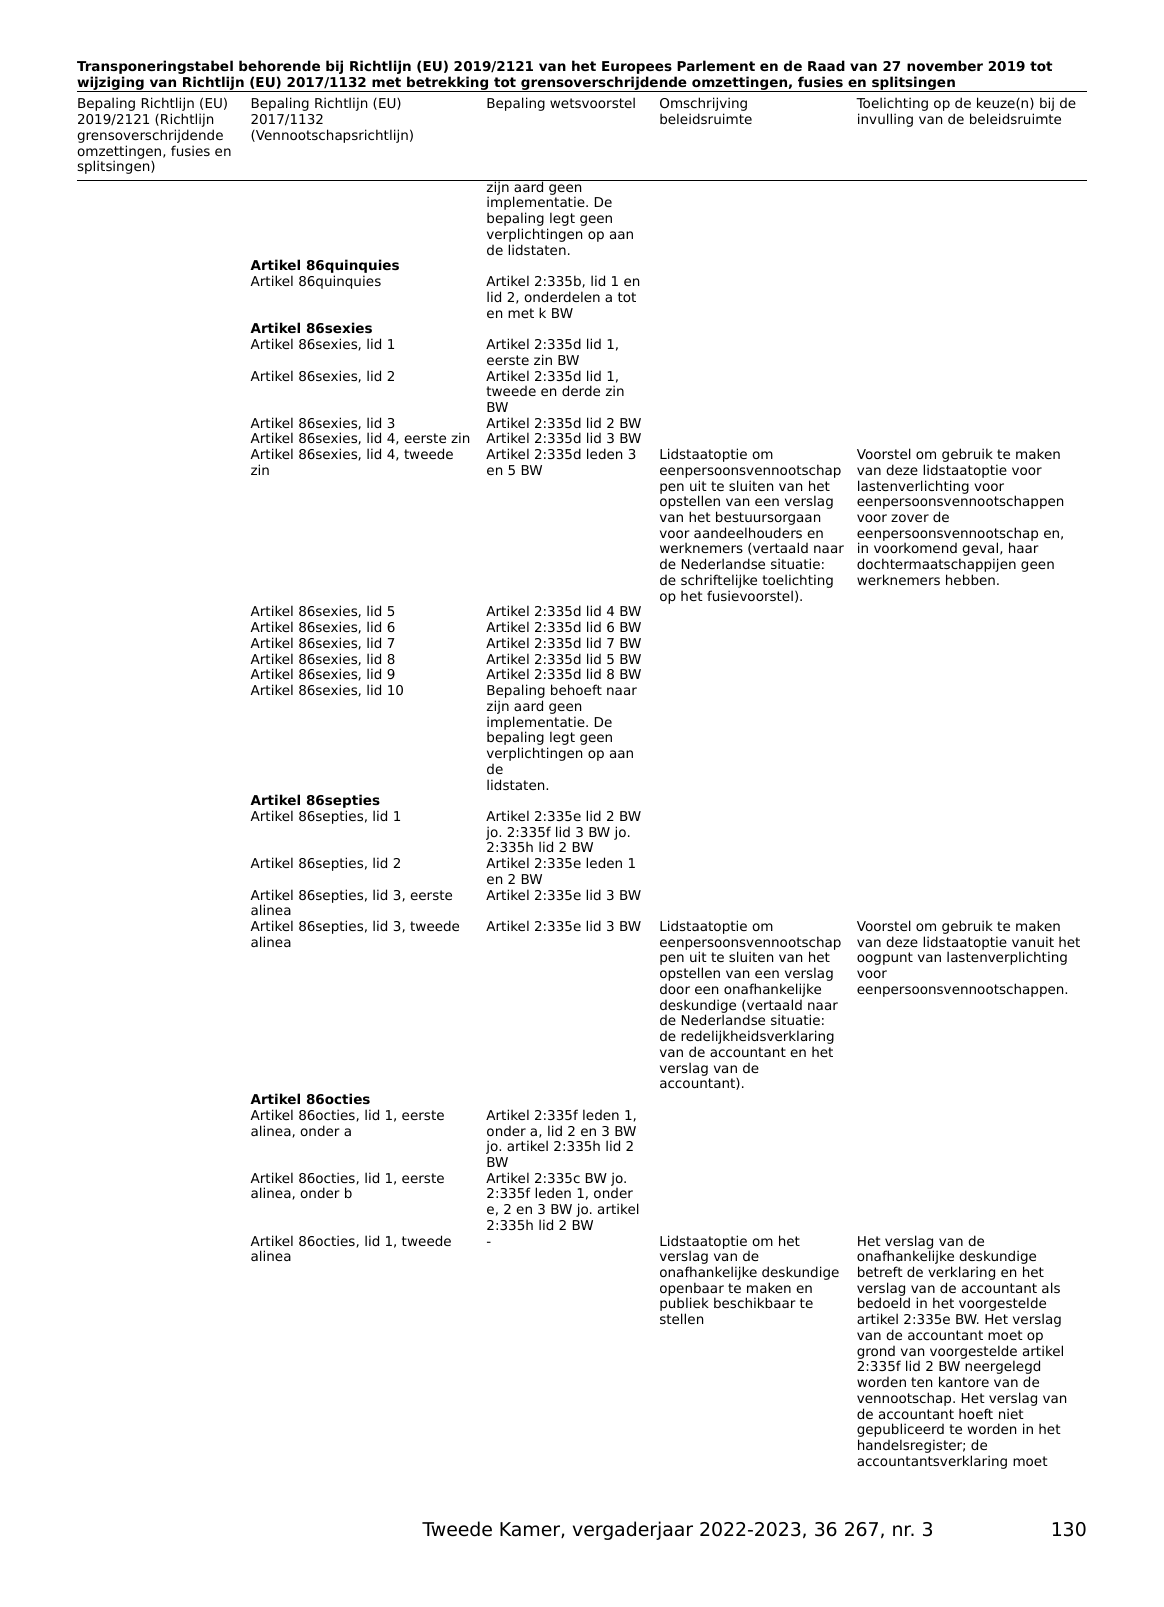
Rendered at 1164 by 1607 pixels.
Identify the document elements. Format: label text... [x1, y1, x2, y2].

table_cell [77, 1108, 244, 1171]
table_cell [653, 416, 851, 431]
table_cell Het verslag van de onafhankelijke deskundige betreft de verklaring en het verslag van de accountant als bedoeld in het voorgestelde artikel 2:335e BW. Het verslag van de accountant moet op grond van voorgestelde artikel 2:335f lid 2 BW neergelegd worden ten kantore van de vennootschap. Het verslag van de accountant hoeft niet gepubliceerd te worden in het handelsregister; de accountantsverklaring moet [851, 1234, 1087, 1469]
table_cell Bepaling wetsvoorstel [480, 92, 653, 179]
table_cell [653, 636, 851, 651]
table_cell [851, 620, 1087, 636]
table_cell [245, 181, 480, 258]
table_cell Artikel 86sexies, lid 2 [245, 368, 480, 416]
table_cell Artikel 2:335d lid 4 BW [480, 604, 653, 620]
table_cell [653, 1092, 851, 1108]
table_cell [653, 667, 851, 683]
table_cell Artikel 86sexies, lid 3 [245, 416, 480, 431]
table_cell Artikel 2:335d lid 6 BW [480, 620, 653, 636]
table_cell [851, 651, 1087, 667]
table_cell [77, 181, 244, 258]
table_cell - [480, 1234, 653, 1469]
table_cell [851, 274, 1087, 321]
table_cell [851, 683, 1087, 793]
table_cell [77, 809, 244, 856]
table_cell [77, 604, 244, 620]
table_cell Artikel 2:335d lid 7 BW [480, 636, 653, 651]
table_cell Artikel 86septies [245, 793, 480, 809]
table_cell [653, 620, 851, 636]
table_cell Artikel 2:335b, lid 1 en lid 2, onderdelen a tot en met k BW [480, 274, 653, 321]
table_cell Artikel 86octies, lid 1, tweede alinea [245, 1234, 480, 1469]
table_cell Artikel 86sexies, lid 8 [245, 651, 480, 667]
table_cell [851, 321, 1087, 337]
table_cell [77, 667, 244, 683]
table_cell [653, 809, 851, 856]
table_cell [851, 431, 1087, 447]
table_cell [77, 620, 244, 636]
table_cell Artikel 2:335d lid 3 BW [480, 431, 653, 447]
table_cell [77, 1092, 244, 1108]
table_cell [77, 368, 244, 416]
table_cell Artikel 86octies, lid 1, eerste alinea, onder b [245, 1171, 480, 1233]
table_cell Artikel 2:335d leden 3 en 5 BW [480, 447, 653, 604]
table_cell [851, 416, 1087, 431]
table_cell zijn aard geen implementatie. De bepaling legt geen verplichtingen op aan de lidstaten. [480, 181, 653, 258]
table_cell [77, 919, 244, 1092]
table_cell [77, 1171, 244, 1233]
table_cell Lidstaatoptie om eenpersoonsvennootschappen uit te sluiten van het opstellen van een verslag door een onafhankelijke deskundige (vertaald naar de Nederlandse situatie: de redelijkheidsverklaring van de accountant en het verslag van de accountant). [653, 919, 851, 1092]
table_cell Artikel 2:335d lid 2 BW [480, 416, 653, 431]
table_cell [77, 793, 244, 809]
table_cell Artikel 86sexies, lid 9 [245, 667, 480, 683]
table_cell Voorstel om gebruik te maken van deze lidstaatoptie vanuit het oogpunt van lastenverplichting voor eenpersoonsvennootschappen. [851, 919, 1087, 1092]
table_cell Artikel 86sexies, lid 7 [245, 636, 480, 651]
table_cell Artikel 86sexies, lid 4, tweede zin [245, 447, 480, 604]
table_cell [653, 337, 851, 368]
table_cell [851, 888, 1087, 919]
table_cell [77, 416, 244, 431]
table_cell Artikel 86octies [245, 1092, 480, 1108]
table_cell Artikel 86sexies, lid 6 [245, 620, 480, 636]
table_cell [653, 1171, 851, 1233]
table_cell [480, 258, 653, 274]
table_cell Bepaling Richtlijn (EU) 2019/2121 (Richtlijn grensoverschrijdende omzettingen, fusies en splitsingen) [77, 92, 244, 179]
table_header Transponeringstabel behorende bij Richtlijn (EU) 2019/2121 van het Europees Parlement en de Raad van 27 november 2019 tot wijziging van Richtlijn (EU) 2017/1132 met betrekking tot grensoverschrijdende omzettingen, fusies en splitsingen [77, 59, 1087, 91]
table_cell [653, 793, 851, 809]
table_cell [77, 321, 244, 337]
table_cell Artikel 86septies, lid 3, tweede alinea [245, 919, 480, 1092]
table_cell [653, 651, 851, 667]
table_cell [77, 337, 244, 368]
table_cell [653, 604, 851, 620]
table_cell [77, 274, 244, 321]
table_cell Artikel 86sexies, lid 5 [245, 604, 480, 620]
table_cell [653, 274, 851, 321]
table_cell [77, 636, 244, 651]
table_cell Artikel 2:335e lid 3 BW [480, 888, 653, 919]
table_cell Artikel 86octies, lid 1, eerste alinea, onder a [245, 1108, 480, 1171]
table_cell Toelichting op de keuze(n) bij de invulling van de beleidsruimte [851, 92, 1087, 179]
table_cell [480, 321, 653, 337]
table_cell Artikel 2:335d lid 1, tweede en derde zin BW [480, 368, 653, 416]
table_cell [77, 651, 244, 667]
table_cell Artikel 86septies, lid 1 [245, 809, 480, 856]
table_cell [851, 793, 1087, 809]
table_cell Lidstaatoptie om het verslag van de onafhankelijke deskundige openbaar te maken en publiek beschikbaar te stellen [653, 1234, 851, 1469]
table_cell Artikel 86quinquies [245, 258, 480, 274]
table_cell Artikel 86septies, lid 3, eerste alinea [245, 888, 480, 919]
table_cell [653, 856, 851, 887]
table_cell [851, 636, 1087, 651]
table_cell Artikel 2:335d lid 1, eerste zin BW [480, 337, 653, 368]
table_cell [653, 1108, 851, 1171]
table_cell [851, 856, 1087, 887]
table_cell [77, 683, 244, 793]
table_cell [480, 793, 653, 809]
table_cell [77, 888, 244, 919]
table_cell [851, 337, 1087, 368]
table_cell [77, 856, 244, 887]
table_cell Lidstaatoptie om eenpersoonsvennootschappen uit te sluiten van het opstellen van een verslag van het bestuursorgaan voor aandeelhouders en werknemers (vertaald naar de Nederlandse situatie: de schriftelijke toelichting op het fusievoorstel). [653, 447, 851, 604]
table_cell [77, 1234, 244, 1469]
table_cell Artikel 2:335d lid 5 BW [480, 651, 653, 667]
table_cell Artikel 86sexies [245, 321, 480, 337]
table_cell Bepaling Richtlijn (EU) 2017/1132 (Vennootschapsrichtlijn) [245, 92, 480, 179]
table_cell [851, 181, 1087, 258]
table_cell [851, 1108, 1087, 1171]
table_cell Artikel 86sexies, lid 4, eerste zin [245, 431, 480, 447]
table_cell Omschrijving beleidsruimte [653, 92, 851, 179]
table_cell [851, 809, 1087, 856]
table_cell [851, 604, 1087, 620]
table_cell Artikel 2:335e leden 1 en 2 BW [480, 856, 653, 887]
table_cell [77, 258, 244, 274]
table_cell [653, 683, 851, 793]
table_cell [653, 431, 851, 447]
table_cell [851, 368, 1087, 416]
table_cell [653, 181, 851, 258]
table_cell Voorstel om gebruik te maken van deze lidstaatoptie voor lastenverlichting voor eenpersoonsvennootschappen voor zover de eenpersoonsvennootschap en, in voorkomend geval, haar dochtermaatschappijen geen werknemers hebben. [851, 447, 1087, 604]
table_cell [851, 667, 1087, 683]
table_cell Artikel 86sexies, lid 10 [245, 683, 480, 793]
table_cell Artikel 2:335e lid 3 BW [480, 919, 653, 1092]
table_cell Bepaling behoeft naar zijn aard geen implementatie. De bepaling legt geen verplichtingen op aan de lidstaten. [480, 683, 653, 793]
table_cell [77, 447, 244, 604]
table_cell Artikel 2:335d lid 8 BW [480, 667, 653, 683]
table_cell Artikel 86septies, lid 2 [245, 856, 480, 887]
table_cell Artikel 2:335c BW jo. 2:335f leden 1, onder e, 2 en 3 BW jo. artikel 2:335h lid 2 BW [480, 1171, 653, 1233]
table_cell [851, 1092, 1087, 1108]
table_cell Artikel 2:335f leden 1, onder a, lid 2 en 3 BW jo. artikel 2:335h lid 2 BW [480, 1108, 653, 1171]
table_cell [653, 258, 851, 274]
table_cell [851, 258, 1087, 274]
table_cell [480, 1092, 653, 1108]
table_cell [653, 888, 851, 919]
table_cell Artikel 2:335e lid 2 BW jo. 2:335f lid 3 BW jo. 2:335h lid 2 BW [480, 809, 653, 856]
table_cell Artikel 86quinquies [245, 274, 480, 321]
table_cell [851, 1171, 1087, 1233]
table_cell Artikel 86sexies, lid 1 [245, 337, 480, 368]
table_cell [77, 431, 244, 447]
table_cell [653, 368, 851, 416]
table_cell [653, 321, 851, 337]
